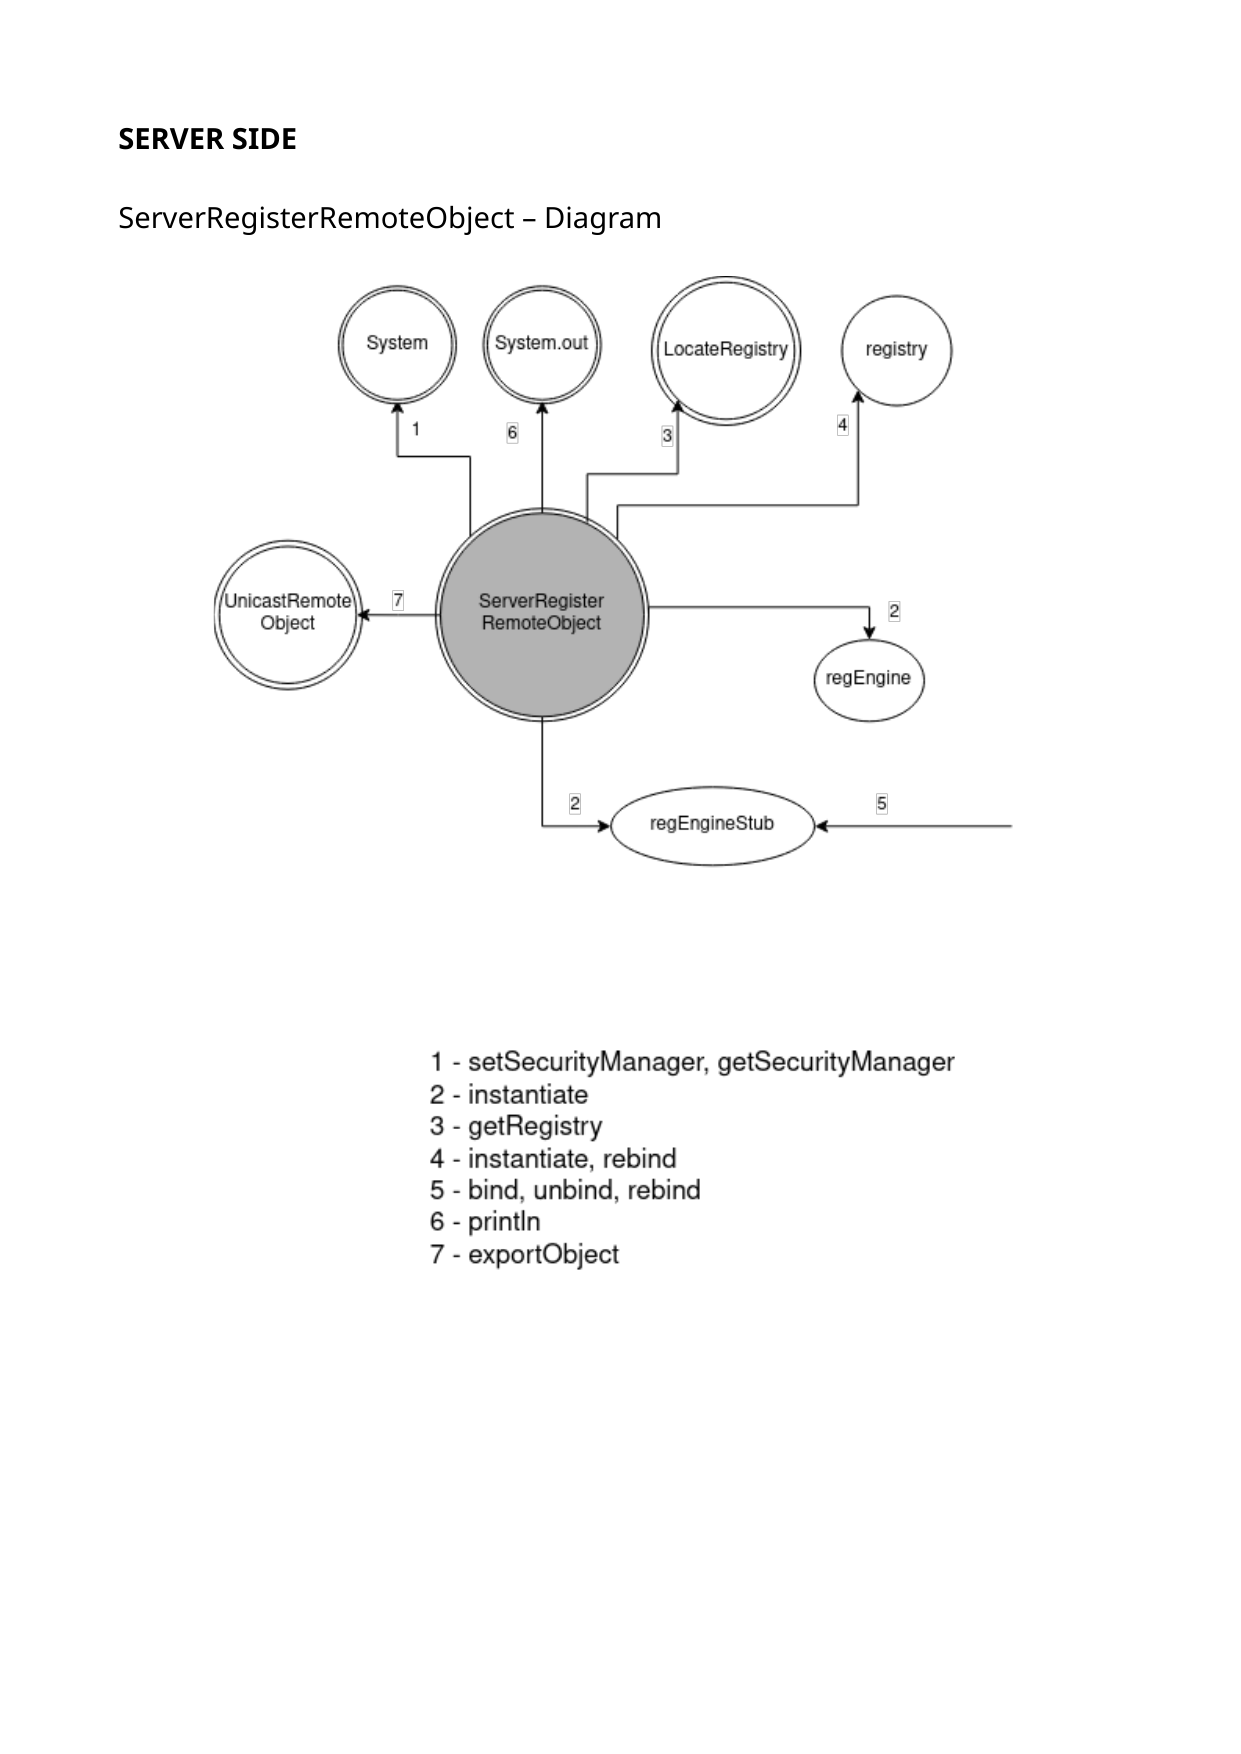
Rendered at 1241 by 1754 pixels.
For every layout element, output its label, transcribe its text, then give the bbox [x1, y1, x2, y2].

picture [213, 276, 1027, 1273]
text SERVER SIDE [118, 118, 1122, 158]
text ServerRegisterRemoteObject – Diagram [118, 197, 1122, 237]
